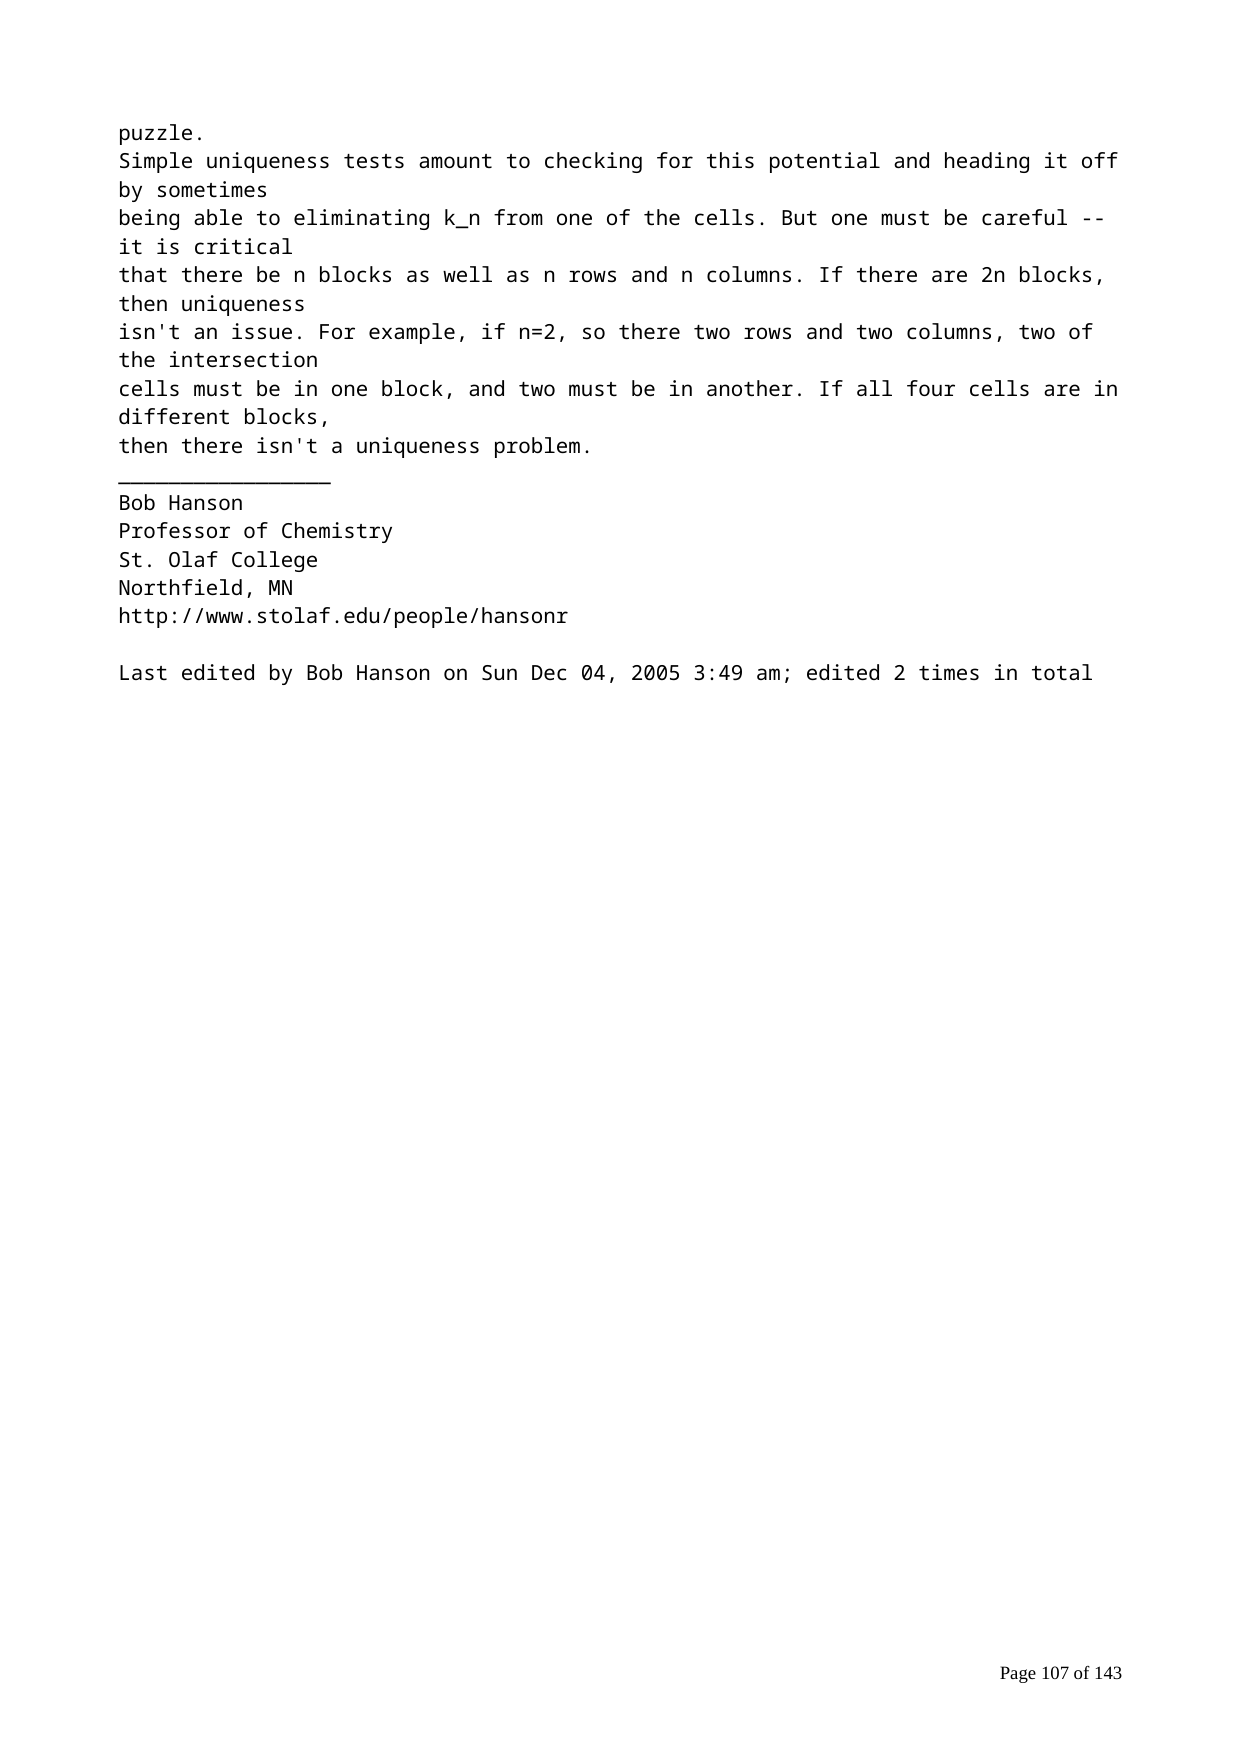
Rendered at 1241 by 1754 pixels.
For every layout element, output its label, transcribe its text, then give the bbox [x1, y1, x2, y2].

text http://www.stolaf.edu/people/hansonr [118, 602, 1122, 630]
text St. Olaf College [118, 545, 1122, 573]
text then there isn't a uniqueness problem. [118, 431, 1122, 459]
text Northfield, MN [118, 573, 1122, 602]
text being able to eliminating k_n from one of the cells. But one must be careful -- it is critical [118, 203, 1122, 260]
text Professor of Chemistry [118, 516, 1122, 545]
text _________________ [118, 459, 1122, 488]
text puzzle. [118, 118, 1122, 147]
text Simple uniqueness tests amount to checking for this potential and heading it off by sometimes [118, 147, 1122, 203]
text isn't an issue. For example, if n=2, so there two rows and two columns, two of the intersection [118, 317, 1122, 374]
text that there be n blocks as well as n rows and n columns. If there are 2n blocks, then uniqueness [118, 260, 1122, 317]
text Bob Hanson [118, 488, 1122, 516]
text cells must be in one block, and two must be in another. If all four cells are in different blocks, [118, 374, 1122, 431]
text Last edited by Bob Hanson on Sun Dec 04, 2005 3:49 am; edited 2 times in total [118, 658, 1122, 687]
